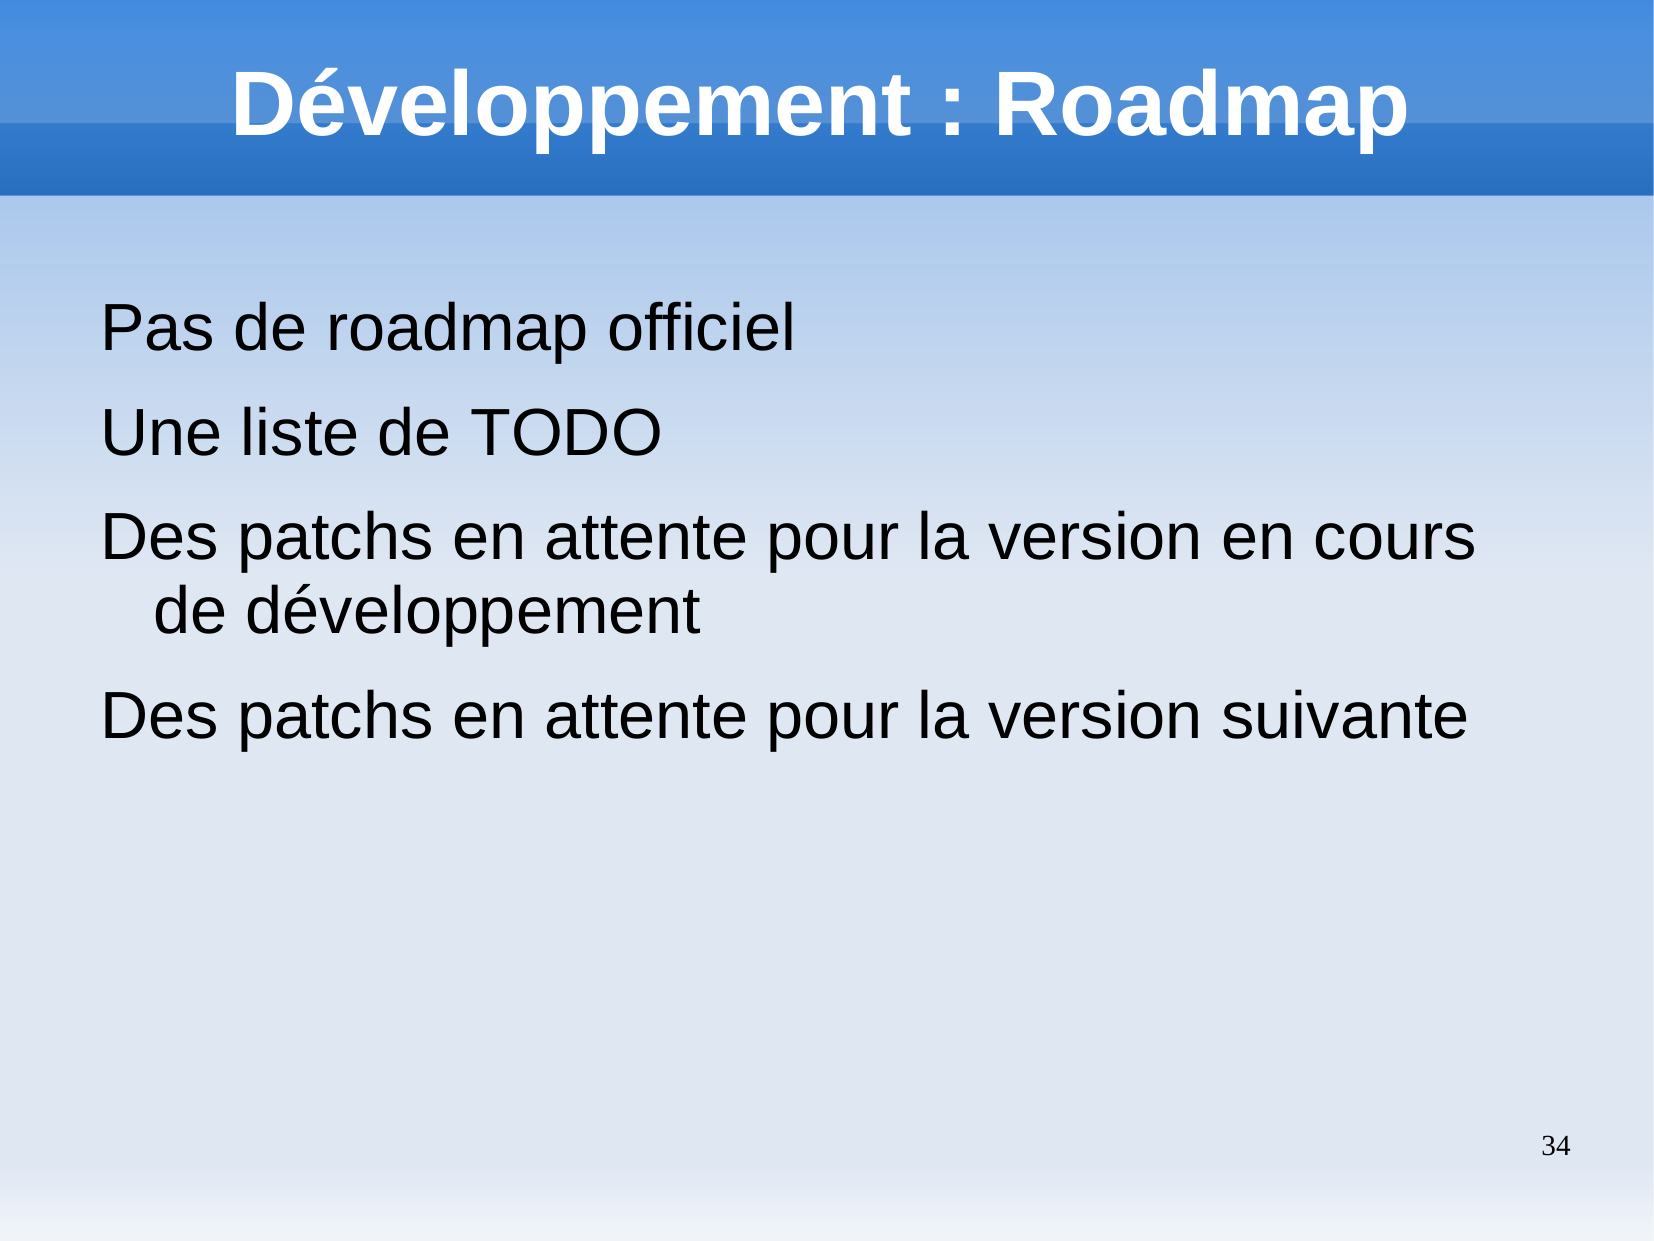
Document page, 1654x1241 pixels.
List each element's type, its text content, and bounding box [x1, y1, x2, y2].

list Pas de roadmap officiel Une liste de TODO Des patchs en attente pour la version en cours de développement Des patchs en attente pour la version suivante [82, 290, 1571, 1094]
title Développement : Roadmap [76, 7, 1565, 200]
picture [0, 0, 1654, 1241]
